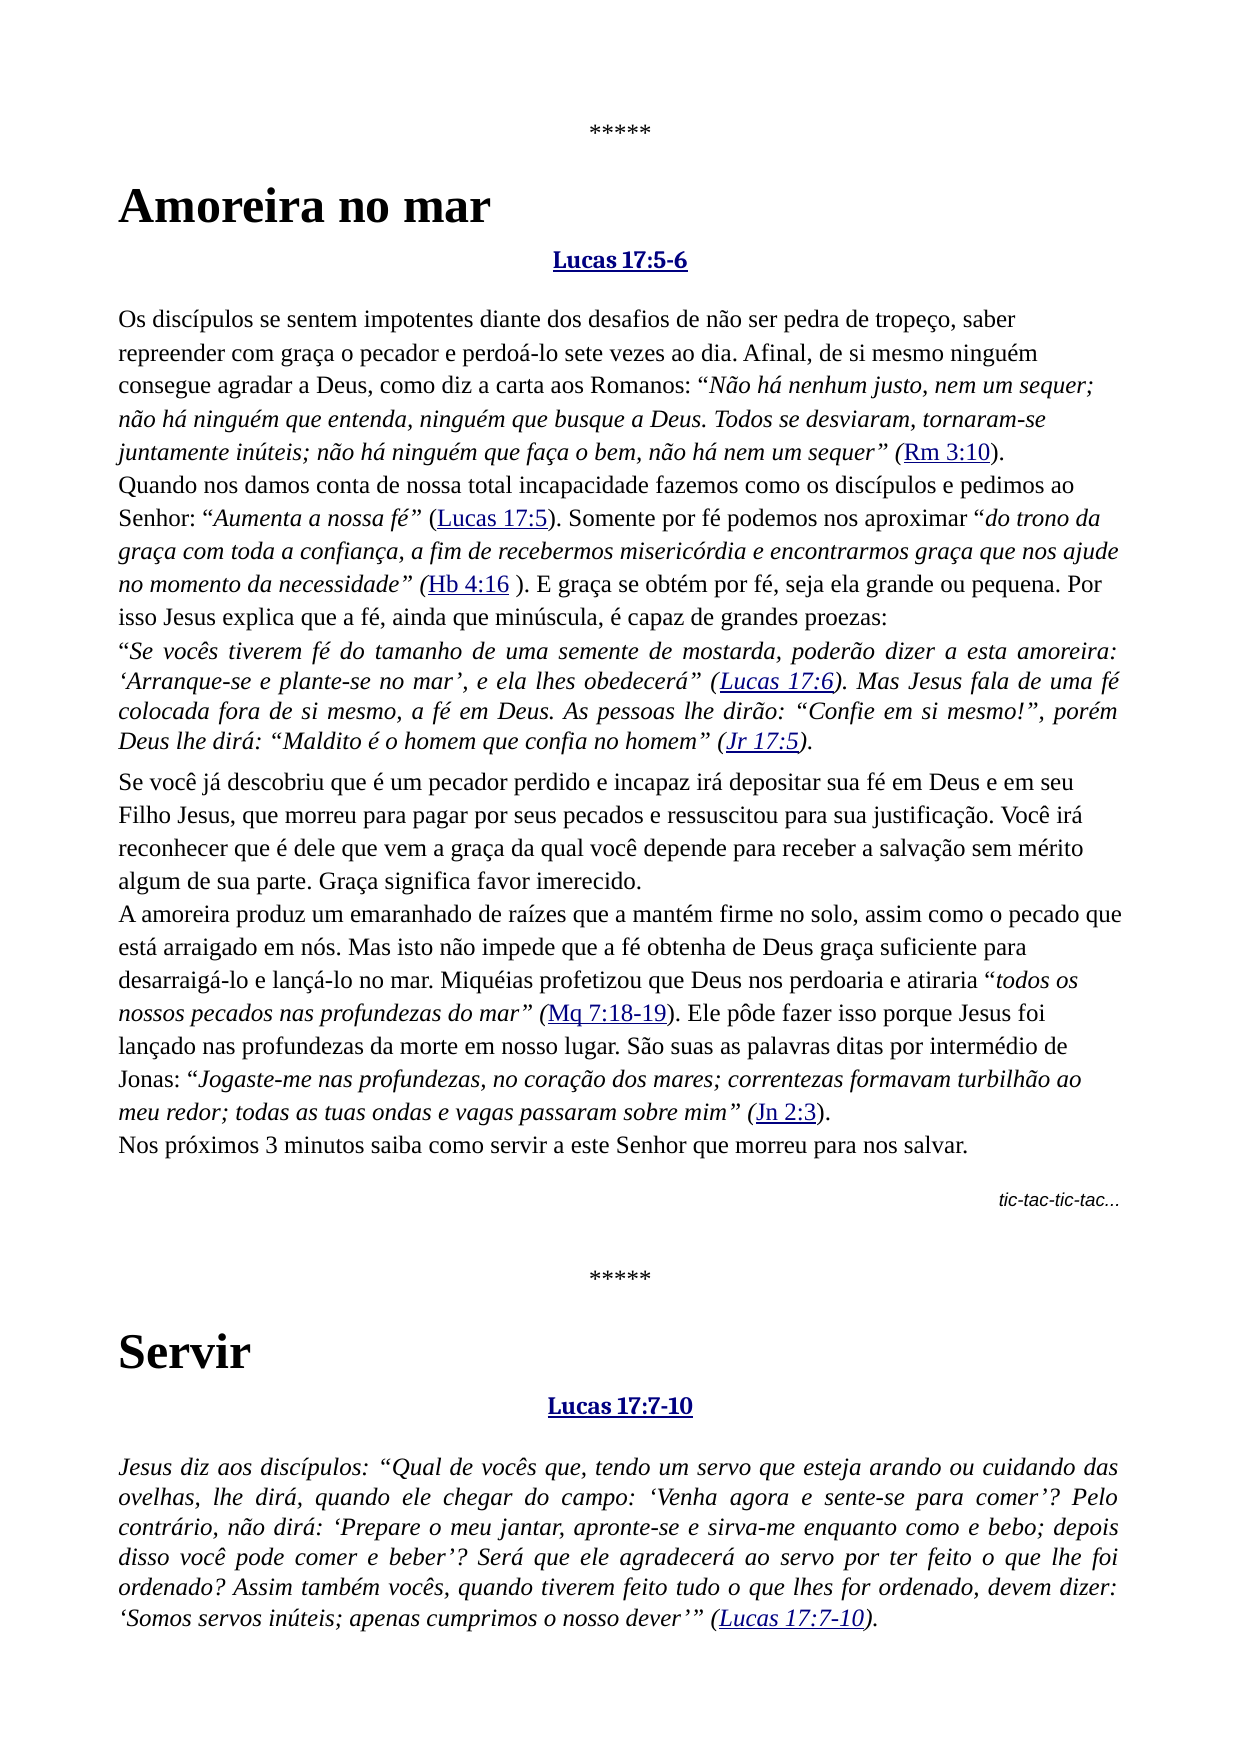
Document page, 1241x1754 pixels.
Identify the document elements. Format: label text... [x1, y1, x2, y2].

text tic-tac-tic-tac... [118, 1189, 1122, 1210]
text Nos próximos 3 minutos saiba como servir a este Senhor que morreu para nos salvar. [118, 1130, 1122, 1159]
text Lucas 17:5-6 [118, 246, 1122, 275]
text Lucas 17:7-10 [118, 1392, 1122, 1421]
subtitle Amoreira no mar [118, 176, 1122, 234]
text Os discípulos se sentem impotentes diante dos desafios de não ser pedra de tropeço, saber repreender com graça o pecador e perdoá-lo sete vezes ao dia. Afinal, de si mesmo ninguém consegue agradar a Deus, como diz a carta aos Romanos: “Não há nenhum justo, nem um sequer; não há ninguém que entenda, ninguém que busque a Deus. Todos se desviaram, tornaram-se juntamente inúteis; não há ninguém que faça o bem, não há nem um sequer” (Rm 3:10). [118, 304, 1122, 465]
subtitle Servir [118, 1322, 1122, 1380]
text ***** [118, 118, 1122, 147]
text ***** [118, 1264, 1122, 1293]
text Quando nos damos conta de nossa total incapacidade fazemos como os discípulos e pedimos ao Senhor: “Aumenta a nossa fé” (Lucas 17:5). Somente por fé podemos nos aproximar “do trono da graça com toda a confiança, a fim de recebermos misericórdia e encontrarmos graça que nos ajude no momento da necessidade” (Hb 4:16 ). E graça se obtém por fé, seja ela grande ou pequena. Por isso Jesus explica que a fé, ainda que minúscula, é capaz de grandes proezas: [118, 470, 1122, 631]
text Se você já descobriu que é um pecador perdido e incapaz irá depositar sua fé em Deus e em seu Filho Jesus, que morreu para pagar por seus pecados e ressuscitou para sua justificação. Você irá reconhecer que é dele que vem a graça da qual você depende para receber a salvação sem mérito algum de sua parte. Graça significa favor imerecido. [118, 767, 1122, 895]
text “Se vocês tiverem fé do tamanho de uma semente de mostarda, poderão dizer a esta amoreira: ‘Arranque-se e plante-se no mar’, e ela lhes obedecerá” (Lucas 17:6). Mas Jesus fala de uma fé colocada fora de si mesmo, a fé em Deus. As pessoas lhe dirão: “Confie em si mesmo!”, porém Deus lhe dirá: “Maldito é o homem que confia no homem” (Jr 17:5). [118, 635, 1122, 755]
text A amoreira produz um emaranhado de raízes que a mantém firme no solo, assim como o pecado que está arraigado em nós. Mas isto não impede que a fé obtenha de Deus graça suficiente para desarraigá-lo e lançá-lo no mar. Miquéias profetizou que Deus nos perdoaria e atiraria “todos os nossos pecados nas profundezas do mar” (Mq 7:18-19). Ele pôde fazer isso porque Jesus foi lançado nas profundezas da morte em nosso lugar. São suas as palavras ditas por intermédio de Jonas: “Jogaste-me nas profundezas, no coração dos mares; correntezas formavam turbilhão ao meu redor; todas as tuas ondas e vagas passaram sobre mim” (Jn 2:3). [118, 899, 1122, 1126]
text Jesus diz aos discípulos: “Qual de vocês que, tendo um servo que esteja arando ou cuidando das ovelhas, lhe dirá, quando ele chegar do campo: ‘Venha agora e sente-se para comer’? Pelo contrário, não dirá: ‘Prepare o meu jantar, apronte-se e sirva-me enquanto como e bebo; depois disso você pode comer e beber’? Será que ele agradecerá ao servo por ter feito o que lhe foi ordenado? Assim também vocês, quando tiverem feito tudo o que lhes for ordenado, devem dizer: ‘Somos servos inúteis; apenas cumprimos o nosso dever’” (Lucas 17:7-10). [118, 1451, 1122, 1631]
